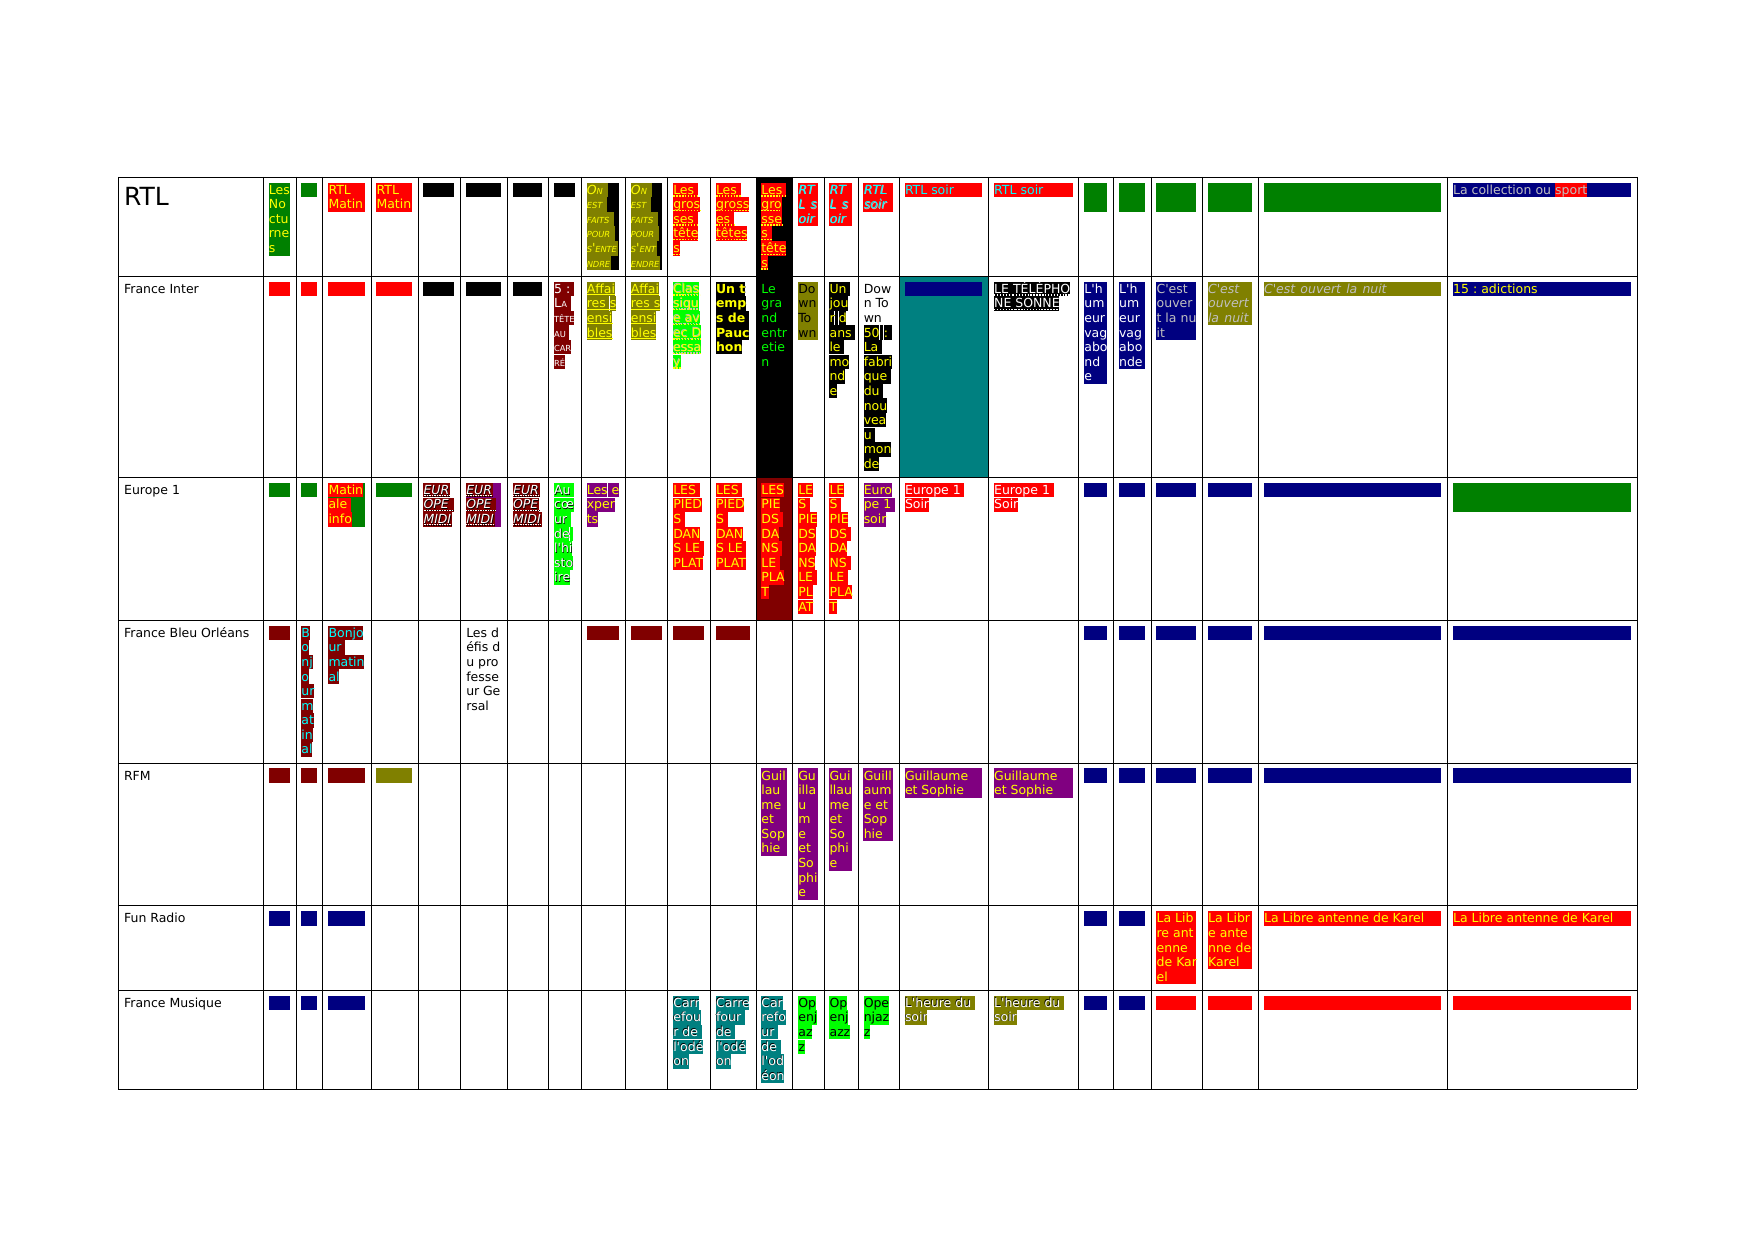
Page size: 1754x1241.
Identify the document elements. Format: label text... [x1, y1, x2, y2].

table_cell Europe 1 soir [989, 478, 1078, 620]
table_cell [793, 906, 824, 990]
table_cell Guillaume et Sophie [793, 764, 824, 905]
table_cell 15 : adictions [1448, 277, 1637, 477]
table_cell [1259, 621, 1447, 763]
table_cell [297, 178, 322, 276]
table_cell [264, 621, 296, 763]
table_cell RTL Matin [323, 178, 371, 276]
table_cell [859, 621, 899, 763]
table_cell Europe 1 [119, 478, 263, 620]
table_cell [1203, 991, 1258, 1089]
table_cell Les grosses têtes [668, 178, 710, 276]
table_cell Au cœur de l'histoire [549, 478, 581, 620]
table_cell Carrefour de l'odéon [668, 991, 710, 1089]
table_cell Guillaume et Sophie [900, 764, 988, 905]
table_cell [626, 764, 667, 905]
table_cell La Libre antenne de Karel [1259, 906, 1447, 990]
table_cell [323, 906, 371, 990]
table_cell RTL soir [793, 178, 824, 276]
table_cell Carrefour de l'odéon [757, 991, 792, 1089]
table_cell Openjazz [859, 991, 899, 1089]
table_cell [508, 277, 548, 477]
table_cell LES PIEDS DANS LE PLAT [711, 478, 756, 620]
table_cell Les grosses têtes [757, 178, 792, 276]
table_cell France Bleu Orléans [119, 621, 263, 763]
table_cell Down Town 50 : La fabrique du nouveau monde [859, 277, 899, 477]
table_cell [668, 764, 710, 905]
table_cell [508, 621, 548, 763]
table_cell [793, 621, 824, 763]
table_cell [264, 764, 296, 905]
table_cell [419, 621, 460, 763]
table_cell [1448, 621, 1637, 763]
table_cell LES PIEDS DANS LE PLAT [793, 478, 824, 620]
table_cell C'est ouvert la nuit [1152, 277, 1202, 477]
table_cell [1448, 764, 1637, 905]
table_cell La Libre antenne de Karel [1203, 906, 1258, 990]
table_cell [297, 277, 322, 477]
table_cell [1259, 991, 1447, 1089]
table_cell La Libre antenne de Karel [1448, 906, 1637, 990]
table_cell LES PIEDS DANS LE PLAT [825, 478, 858, 620]
table_cell [1203, 764, 1258, 905]
table_cell [1079, 906, 1113, 990]
table_cell [626, 991, 667, 1089]
table_cell RTL Matin [372, 178, 418, 276]
table_cell [461, 277, 507, 477]
table_cell [372, 621, 418, 763]
table_cell [1079, 621, 1113, 763]
table_cell [1152, 621, 1202, 763]
table_cell C'est ouvert la nuit [1203, 277, 1258, 477]
table_cell [1114, 178, 1151, 276]
table_cell France Inter [119, 277, 263, 477]
table_cell [757, 621, 792, 763]
table_cell Un temps de Pauchon [711, 277, 756, 477]
table_cell [825, 906, 858, 990]
table_cell [626, 478, 667, 620]
table_cell Un jour dans le monde [825, 277, 858, 477]
table_cell [419, 277, 460, 477]
table_cell [1152, 178, 1202, 276]
table_cell [1152, 764, 1202, 905]
table_cell Affaires sensibles [582, 277, 625, 477]
table_cell Les experts [582, 478, 625, 620]
table_cell [264, 277, 296, 477]
table_cell [419, 991, 460, 1089]
table_cell [711, 621, 756, 763]
table_cell [549, 764, 581, 905]
table_cell [461, 764, 507, 905]
table_cell [1079, 991, 1113, 1089]
table_cell [297, 764, 322, 905]
table_cell [264, 991, 296, 1089]
table_cell Fun Radio [119, 906, 263, 990]
table_cell Les Nocturnes [264, 178, 296, 276]
table_cell [668, 621, 710, 763]
table_cell Guillaume et Sophie [825, 764, 858, 905]
table_cell L'heure du soir [989, 991, 1078, 1089]
table_cell [1203, 621, 1258, 763]
table_cell [1114, 764, 1151, 905]
table_cell [508, 991, 548, 1089]
table_cell [419, 906, 460, 990]
table_cell [825, 621, 858, 763]
table_cell Le téléphone Sonne [989, 277, 1078, 477]
table_cell RTL [119, 178, 263, 276]
table_cell L'humeur vagabonde [1079, 277, 1113, 477]
table_cell [1079, 764, 1113, 905]
table_cell [1114, 906, 1151, 990]
table_cell [1114, 621, 1151, 763]
table_cell La collection ou sport [1448, 178, 1637, 276]
table_cell [549, 621, 581, 763]
table_cell [668, 906, 710, 990]
table_cell [297, 906, 322, 990]
table_cell [508, 178, 548, 276]
table_cell Bonjour matinal [297, 621, 322, 763]
table_cell [1114, 991, 1151, 1089]
table_cell [582, 764, 625, 905]
table_cell Les défis du professeur Gersal [461, 621, 507, 763]
table_cell [372, 478, 418, 620]
table_cell On est faits pour s'entendre [582, 178, 625, 276]
table_cell RTL soir [825, 178, 858, 276]
table_cell [1152, 478, 1202, 620]
table_cell [549, 178, 581, 276]
table_cell Guillaume et Sophie [859, 764, 899, 905]
table_cell [900, 277, 988, 477]
table_cell [323, 764, 371, 905]
table_cell [461, 906, 507, 990]
table_cell Openjazz [793, 991, 824, 1089]
table_cell [582, 621, 625, 763]
table_cell [1259, 764, 1447, 905]
table_cell [264, 478, 296, 620]
table_cell [1448, 478, 1637, 620]
table_cell Europe midi [508, 478, 548, 620]
table_cell [757, 906, 792, 990]
table_cell [1448, 991, 1637, 1089]
table_cell [549, 906, 581, 990]
table_cell [264, 906, 296, 990]
table_cell [549, 991, 581, 1089]
table_cell On est faits pour s'entendre [626, 178, 667, 276]
table_cell Europe midi [419, 478, 460, 620]
table_cell [989, 621, 1078, 763]
table_cell France Musique [119, 991, 263, 1089]
table_cell RFM [119, 764, 263, 905]
table_cell Les grosses têtes [711, 178, 756, 276]
table_cell RTL soir [989, 178, 1078, 276]
table_cell Openjazz [825, 991, 858, 1089]
table_cell [1152, 991, 1202, 1089]
table_cell [323, 277, 371, 477]
table_cell [1259, 478, 1447, 620]
table_cell [626, 906, 667, 990]
table_cell [461, 178, 507, 276]
table_cell La Libre antenne de Karel [1152, 906, 1202, 990]
table_cell [989, 906, 1078, 990]
table_cell [508, 906, 548, 990]
table_cell C'est ouvert la nuit [1259, 277, 1447, 477]
table_cell Le grand entretien [757, 277, 792, 477]
table_cell [461, 991, 507, 1089]
table_cell [711, 906, 756, 990]
table_cell [297, 991, 322, 1089]
table_cell Carrefour de l'odéon [711, 991, 756, 1089]
table_cell [419, 178, 460, 276]
table_cell RTL soir [859, 178, 899, 276]
table_cell Bonjour matinal [323, 621, 371, 763]
table_cell Guillaume et Sophie [757, 764, 792, 905]
table_cell [626, 621, 667, 763]
table_cell Down Town [793, 277, 824, 477]
table_cell [582, 991, 625, 1089]
table_cell [419, 764, 460, 905]
table_cell [508, 764, 548, 905]
table_cell [372, 991, 418, 1089]
table_cell [582, 906, 625, 990]
table_cell L'heure du soir [900, 991, 988, 1089]
table_cell Europe 1 soir [859, 478, 899, 620]
table_cell 5 : La tête au carré [549, 277, 581, 477]
table_cell [372, 906, 418, 990]
table_cell [297, 478, 322, 620]
table_cell RTL soir [900, 178, 988, 276]
table_cell Guillaume et Sophie [989, 764, 1078, 905]
table_cell Europe midi [461, 478, 507, 620]
table_cell [900, 621, 988, 763]
table_cell [1114, 478, 1151, 620]
table_cell [900, 906, 988, 990]
table_cell Affaires sensibles [626, 277, 667, 477]
table_cell Matinale info [323, 478, 371, 620]
table_cell [1079, 178, 1113, 276]
table_cell [1259, 178, 1447, 276]
table_cell [1203, 478, 1258, 620]
table_cell [859, 906, 899, 990]
table_cell Europe 1 soir [900, 478, 988, 620]
table_cell LES PIEDS DANS LE PLAT [668, 478, 710, 620]
table_cell [372, 277, 418, 477]
table_cell [1079, 478, 1113, 620]
table_cell [323, 991, 371, 1089]
table_cell [1203, 178, 1258, 276]
table_cell [372, 764, 418, 905]
table_cell [711, 764, 756, 905]
table_cell Classique avec Dessay [668, 277, 710, 477]
table_cell L'humeur vagabonde [1114, 277, 1151, 477]
table_cell LES PIEDS DANS LE PLAT [757, 478, 792, 620]
